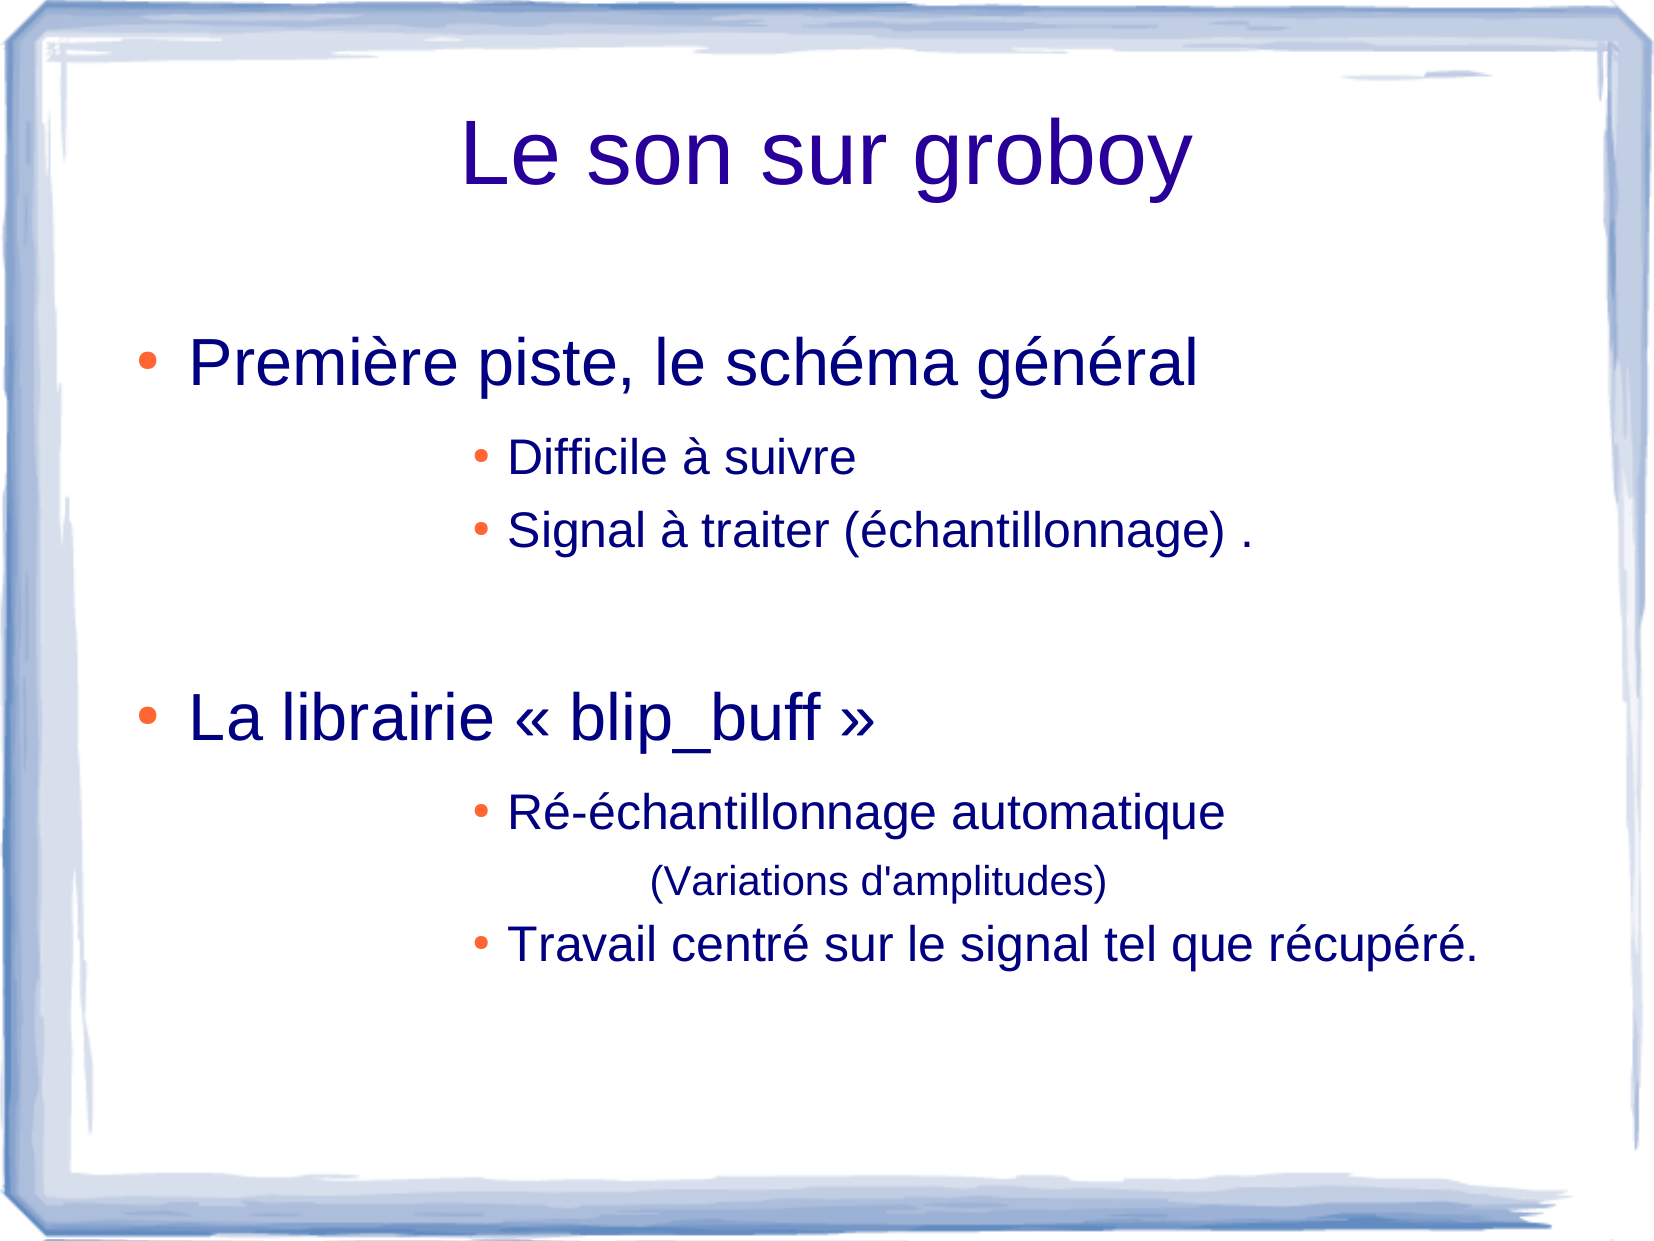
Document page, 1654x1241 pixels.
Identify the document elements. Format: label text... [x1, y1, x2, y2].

list Première piste, le schéma général Difficile à suivre Signal à traiter (échantillonnage) . La librairie « blip_buff » Ré-échantillonnage automatique (Variations d'amplitudes) Travail centré sur le signal tel que récupéré. [118, 324, 1571, 1045]
title Le son sur groboy [82, 49, 1571, 257]
picture [0, 0, 1654, 1241]
